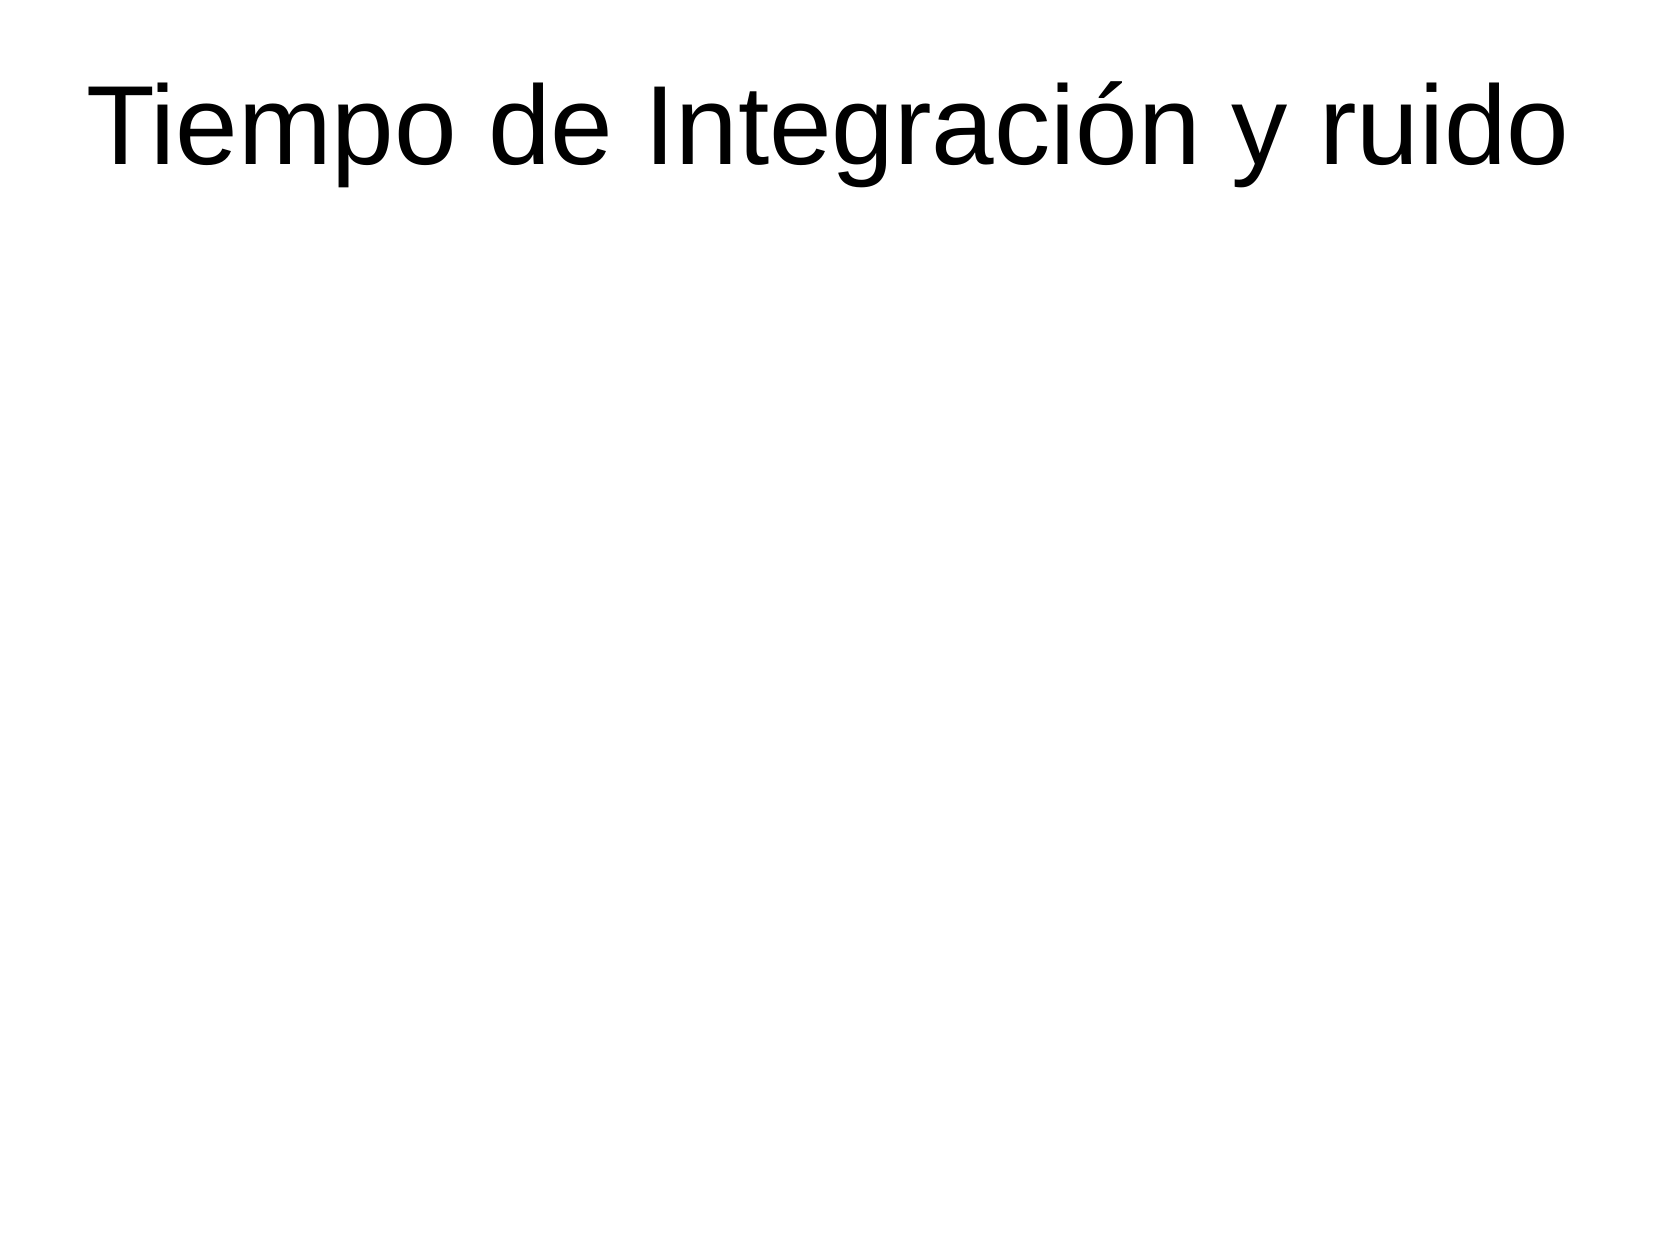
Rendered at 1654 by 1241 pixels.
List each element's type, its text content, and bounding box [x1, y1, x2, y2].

text_box Tiempo de Integración y ruido [71, 55, 1585, 176]
